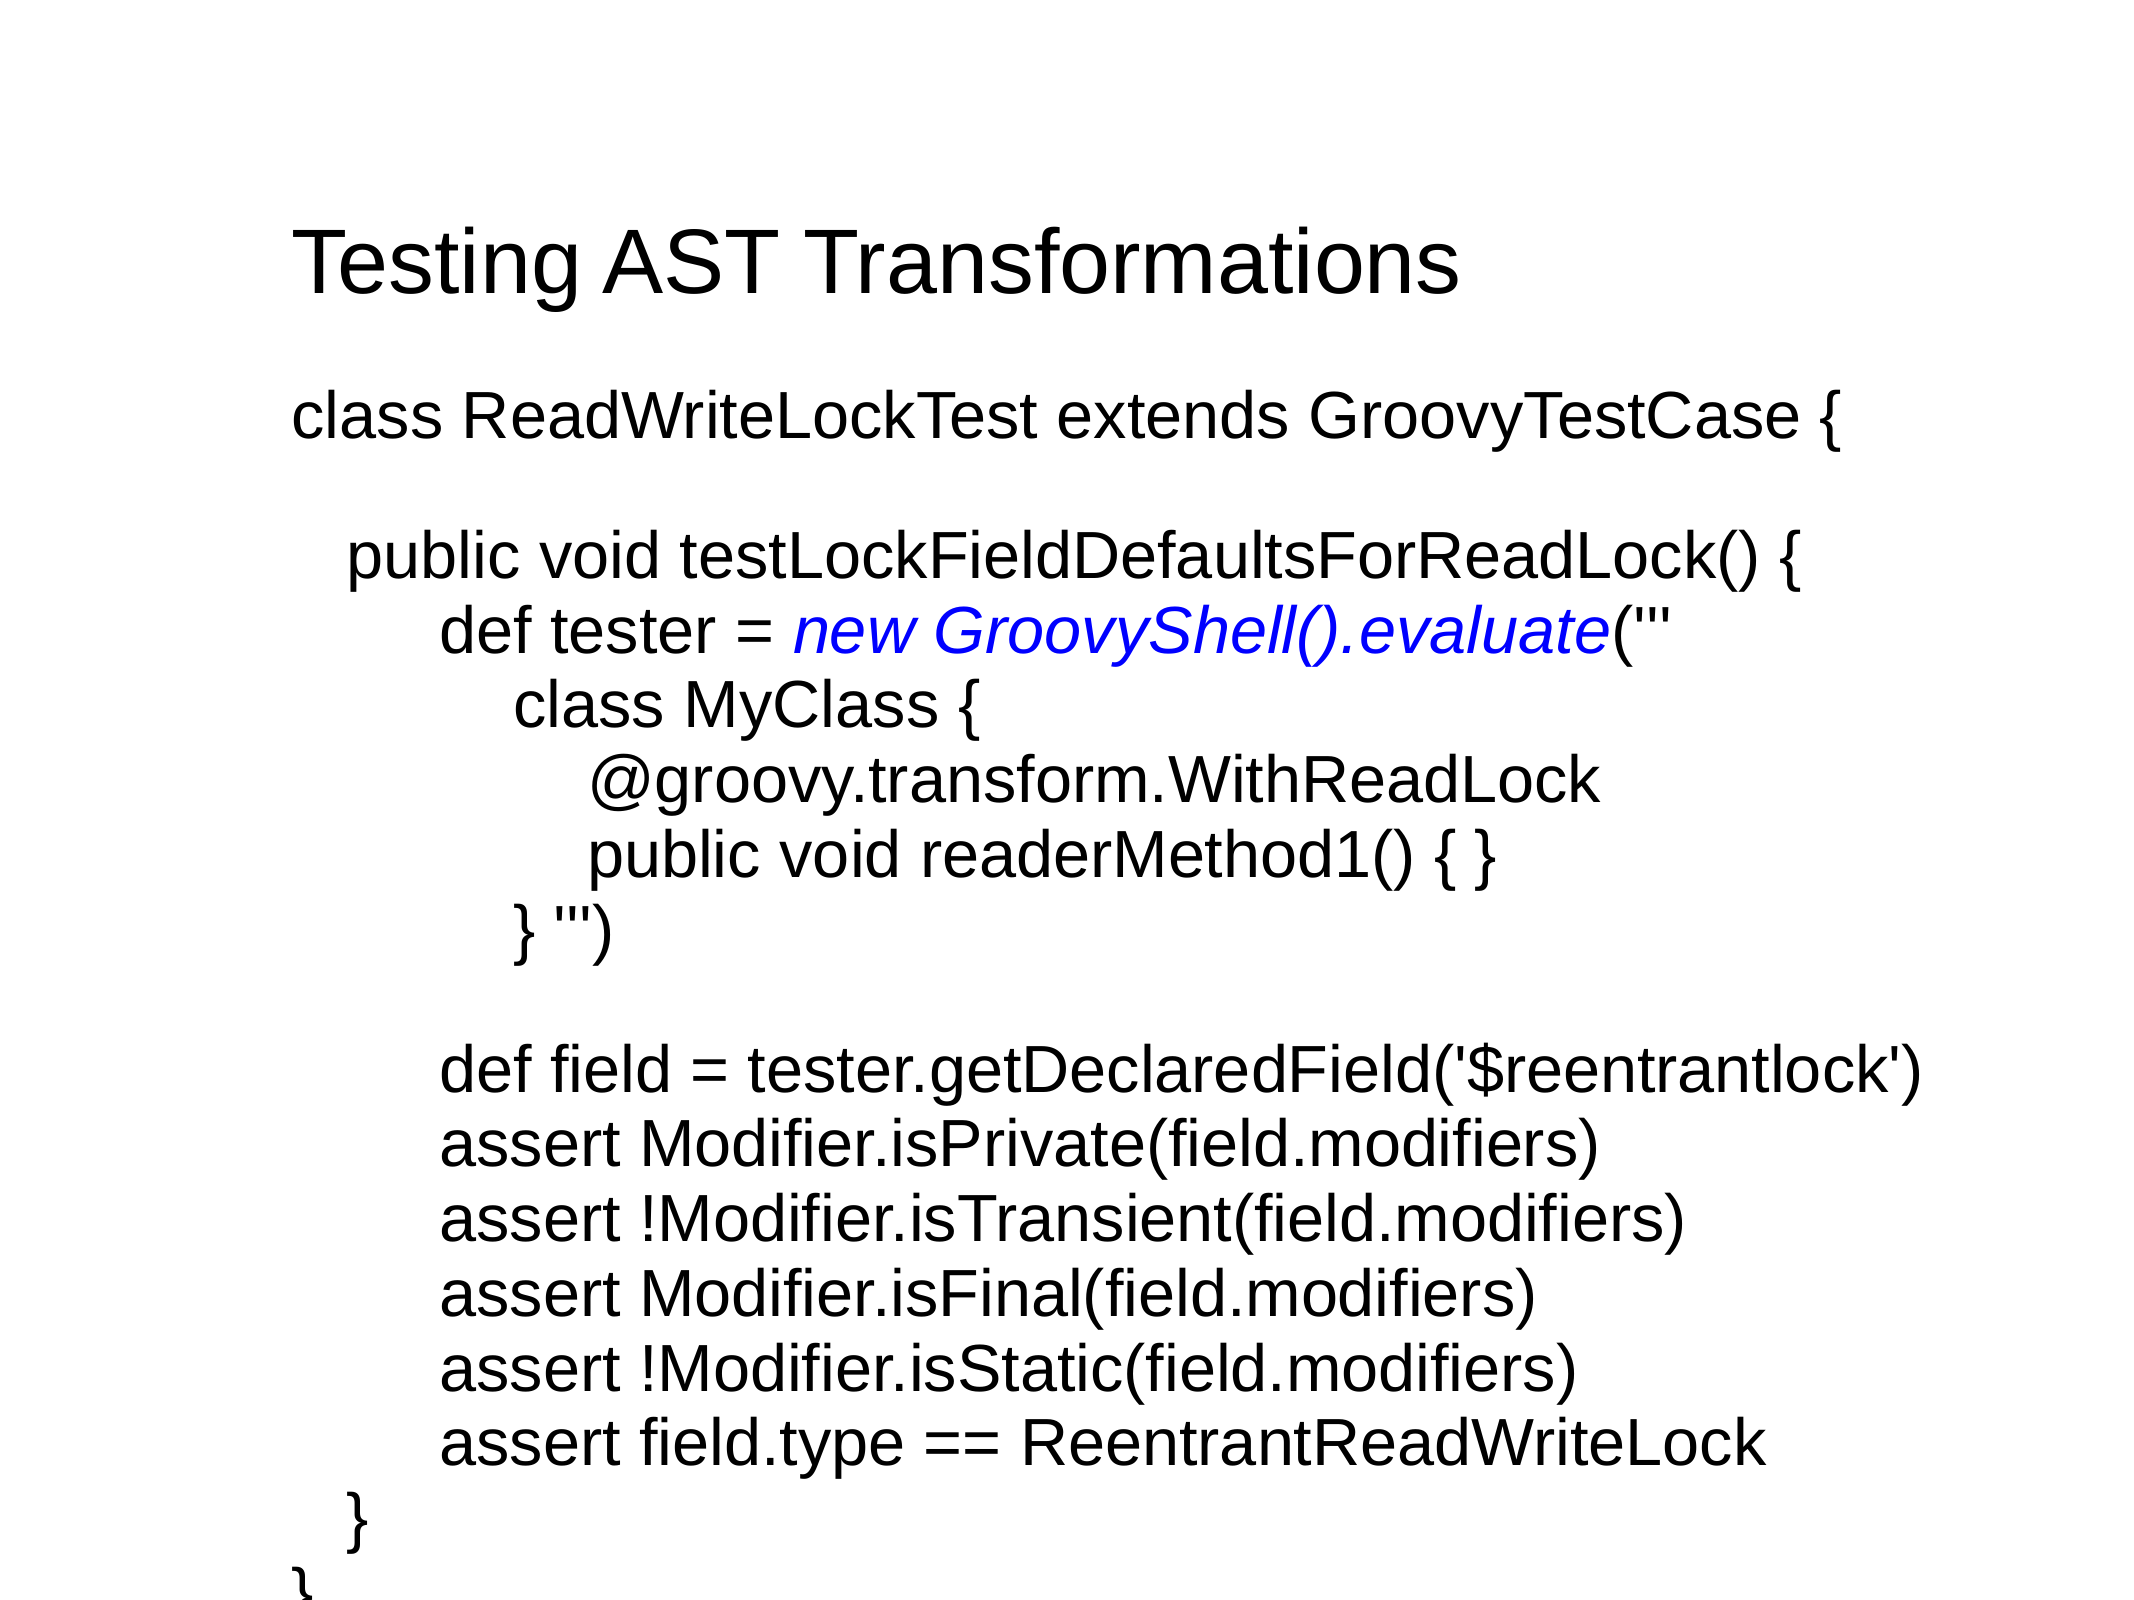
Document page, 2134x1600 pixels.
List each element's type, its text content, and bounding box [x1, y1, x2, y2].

text_box Testing AST Transformations class ReadWriteLockTest extends GroovyTestCase { public void testLockFieldDefaultsForReadLock() { def tester = new GroovyShell().evaluate(''' class MyClass { @groovy.transform.WithReadLock public void readerMethod1() { } } ''') def field = tester.getDeclaredField('$reentrantlock') assert Modifier.isPrivate(field.modifiers) assert !Modifier.isTransient(field.modifiers) assert Modifier.isFinal(field.modifiers) assert !Modifier.isStatic(field.modifiers) assert field.type == ReentrantReadWriteLock } } [291, 159, 2004, 1579]
